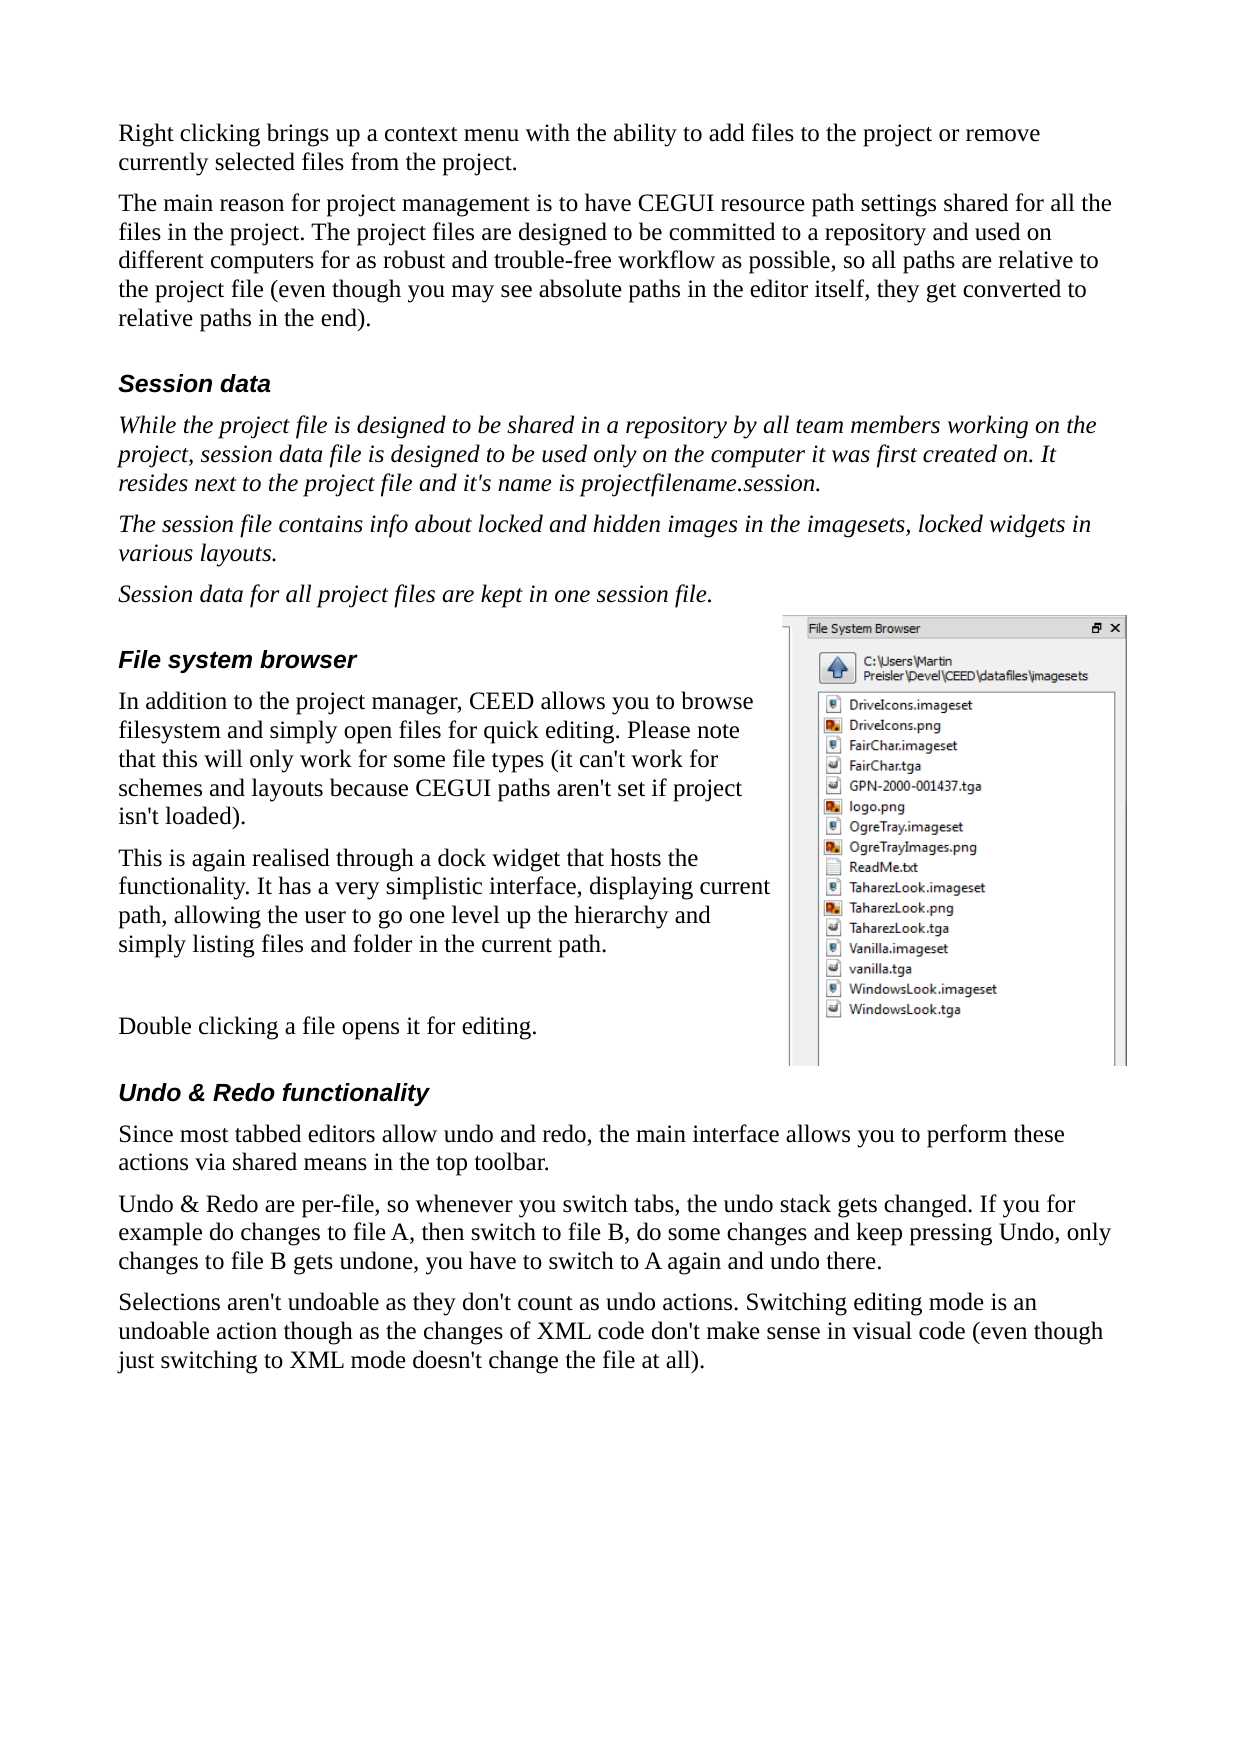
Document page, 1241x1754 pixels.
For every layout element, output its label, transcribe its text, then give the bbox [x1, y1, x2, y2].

text Selections aren't undoable as they don't count as undo actions. Switching editing mode is an undoable action though as the changes of XML code don't make sense in visual code (even though just switching to XML mode doesn't change the file at all). [118, 1287, 1122, 1374]
subtitle Undo & Redo functionality [118, 1078, 1122, 1106]
text In addition to the project manager, CEED allows you to browse filesystem and simply open files for quick editing. Please note that this will only work for some file types (it can't work for schemes and layouts because CEGUI paths aren't set if project isn't loaded). [118, 686, 782, 830]
text While the project file is designed to be shared in a repository by all team members working on the project, session data file is designed to be used only on the computer it was first created on. It resides next to the project file and it's name is projectfilename.session. [118, 410, 1122, 497]
text The session file contains info about locked and hidden images in the imagesets, locked widgets in various layouts. [118, 509, 1122, 567]
picture [782, 615, 1127, 1066]
text Since most tabbed editors allow undo and redo, the main interface allows you to perform these actions via shared means in the top toolbar. [118, 1119, 1122, 1176]
text Undo & Redo are per-file, so whenever you switch tabs, the undo stack gets changed. If you for example do changes to file A, then switch to file B, do some changes and keep pressing Undo, only changes to file B gets undone, you have to switch to A again and undo there. [118, 1189, 1122, 1275]
text Session data for all project files are kept in one session file. [118, 579, 1122, 608]
subtitle Session data [118, 369, 1122, 398]
subtitle File system browser [118, 645, 782, 674]
text This is again realised through a dock widget that hosts the functionality. It has a very simplistic interface, displaying current path, allowing the user to go one level up the hierarchy and simply listing files and folder in the current path. [118, 843, 782, 958]
text Right clicking brings up a context menu with the ability to add files to the project or remove currently selected files from the project. [118, 118, 1122, 176]
text The main reason for project management is to have CEGUI resource path settings shared for all the files in the project. The project files are designed to be committed to a repository and used on different computers for as robust and trouble-free workflow as possible, so all paths are relative to the project file (even though you may see absolute paths in the editor itself, they get converted to relative paths in the end). [118, 188, 1122, 332]
text Double clicking a file opens it for editing. [118, 1011, 782, 1040]
